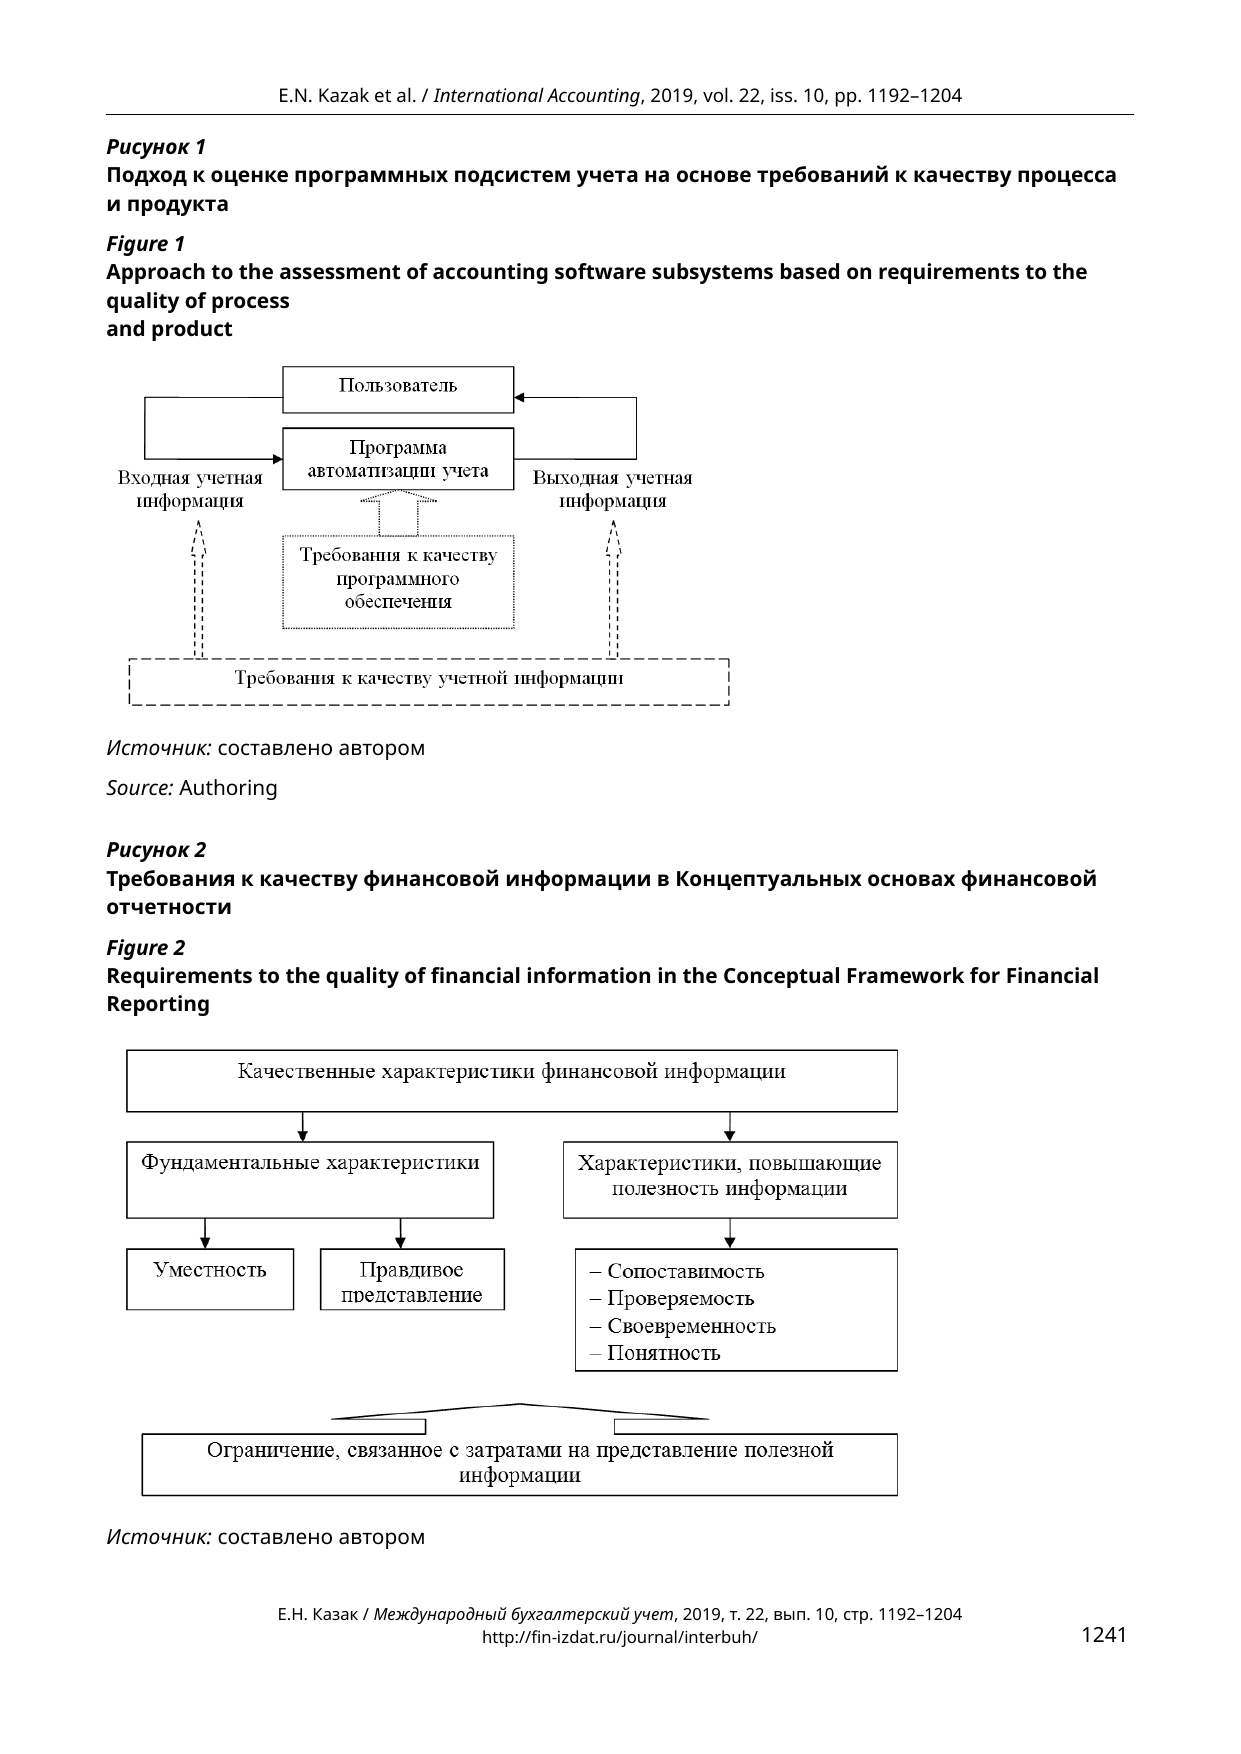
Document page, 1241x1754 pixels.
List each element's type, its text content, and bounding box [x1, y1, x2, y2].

text Source: Authoring [106, 773, 1134, 801]
text Источник: составлено автором [106, 733, 1134, 761]
text Figure 1 [106, 229, 1134, 257]
text Approach to the assessment of accounting software subsystems based on requirements to the quality of process and product [106, 257, 1134, 343]
text Подход к оценке программных подсистем учета на основе требований к качеству процесса и продукта [106, 160, 1134, 217]
text Рисунок 1 [106, 132, 1134, 160]
picture [106, 354, 739, 721]
text Рисунок 2 [106, 836, 1134, 864]
text Figure 2 [106, 933, 1134, 961]
picture [106, 1029, 930, 1511]
text Требования к качеству финансовой информации в Концептуальных основах финансовой отчетности [106, 864, 1134, 921]
text Источник: составлено автором [106, 1522, 1134, 1551]
text Requirements to the quality of financial information in the Conceptual Framework for Financial Reporting [106, 961, 1134, 1018]
